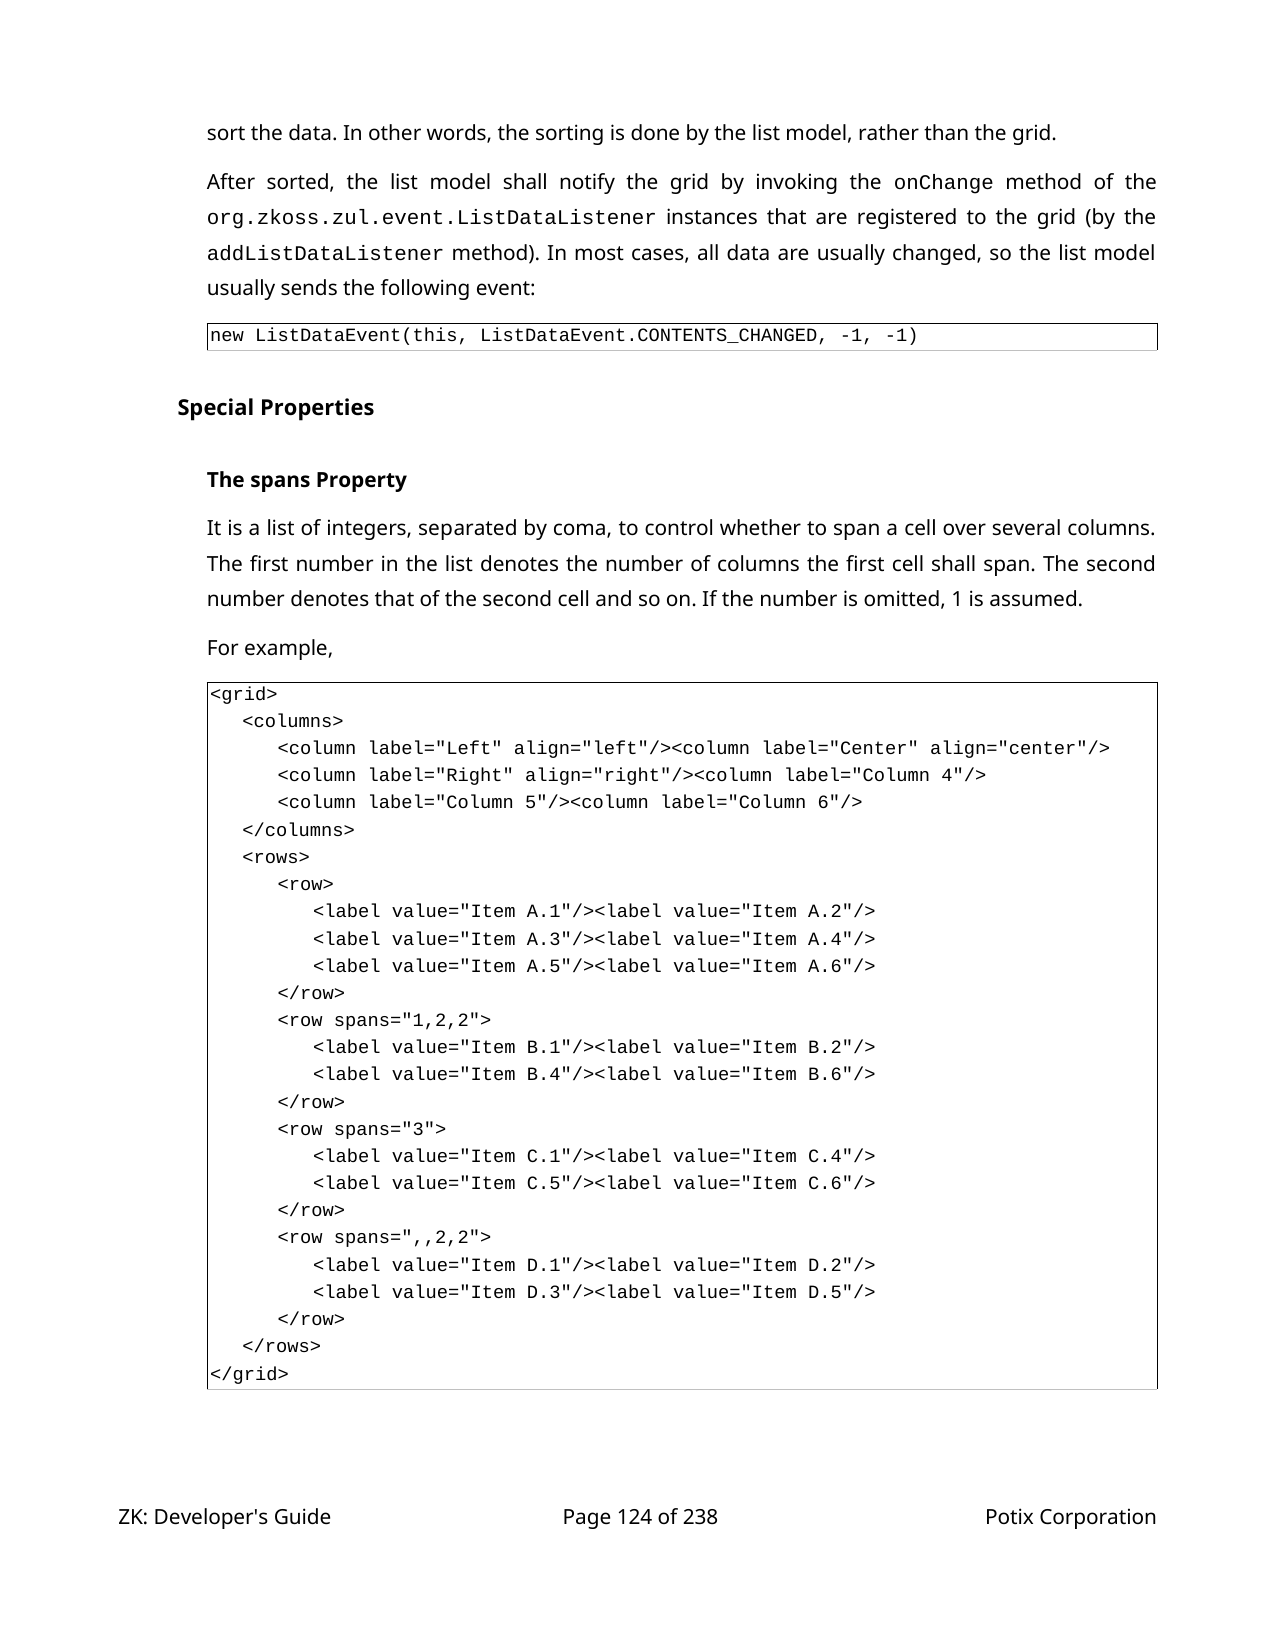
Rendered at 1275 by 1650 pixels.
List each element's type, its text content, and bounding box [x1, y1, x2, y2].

text <rows> [208, 845, 1157, 869]
text <column label="Right" align="right"/><column label="Column 4"/> [208, 763, 1157, 787]
text <label value="Item A.1"/><label value="Item A.2"/> [208, 899, 1157, 923]
text After sorted, the list model shall notify the grid by invoking the onChange method of the org.zkoss.zul.event.ListDataListener instances that are registered to the grid (by the addListDataListener method). In most cases, all data are usually changed, so the list model usually sends the following event: [207, 167, 1157, 302]
text <label value="Item C.1"/><label value="Item C.4"/> [208, 1144, 1157, 1168]
text For example, [207, 633, 1157, 661]
text <column label="Column 5"/><column label="Column 6"/> [208, 790, 1157, 815]
text <label value="Item D.3"/><label value="Item D.5"/> [208, 1280, 1157, 1304]
text </row> [208, 981, 1157, 1005]
text </rows> [208, 1334, 1157, 1358]
text <label value="Item B.4"/><label value="Item B.6"/> [208, 1062, 1157, 1087]
text <label value="Item C.5"/><label value="Item C.6"/> [208, 1171, 1157, 1195]
text </row> [208, 1198, 1157, 1222]
text It is a list of integers, separated by coma, to control whether to span a cell over several columns. The first number in the list denotes the number of columns the first cell shall span. The second number denotes that of the second cell and so on. If the number is omitted, 1 is assumed. [207, 513, 1157, 612]
text <label value="Item A.3"/><label value="Item A.4"/> [208, 926, 1157, 951]
text <row> [208, 872, 1157, 896]
text <columns> [208, 709, 1157, 733]
subtitle The spans Property [207, 465, 1157, 493]
text <column label="Left" align="left"/><column label="Center" align="center"/> [208, 736, 1157, 760]
text <row spans="3"> [208, 1117, 1157, 1141]
text </row> [208, 1307, 1157, 1331]
text <label value="Item B.1"/><label value="Item B.2"/> [208, 1035, 1157, 1059]
text <label value="Item A.5"/><label value="Item A.6"/> [208, 953, 1157, 978]
text <grid> [208, 683, 1157, 706]
text </grid> [208, 1361, 1157, 1389]
text new ListDataEvent(this, ListDataEvent.CONTENTS_CHANGED, -1, -1) [208, 324, 1157, 350]
text <label value="Item D.1"/><label value="Item D.2"/> [208, 1253, 1157, 1277]
text sort the data. In other words, the sorting is done by the list model, rather than the grid. [207, 118, 1157, 146]
text </row> [208, 1089, 1157, 1114]
text <row spans="1,2,2"> [208, 1008, 1157, 1032]
text <row spans=",,2,2"> [208, 1225, 1157, 1250]
text </columns> [208, 818, 1157, 842]
subtitle Special Properties [177, 392, 1157, 422]
